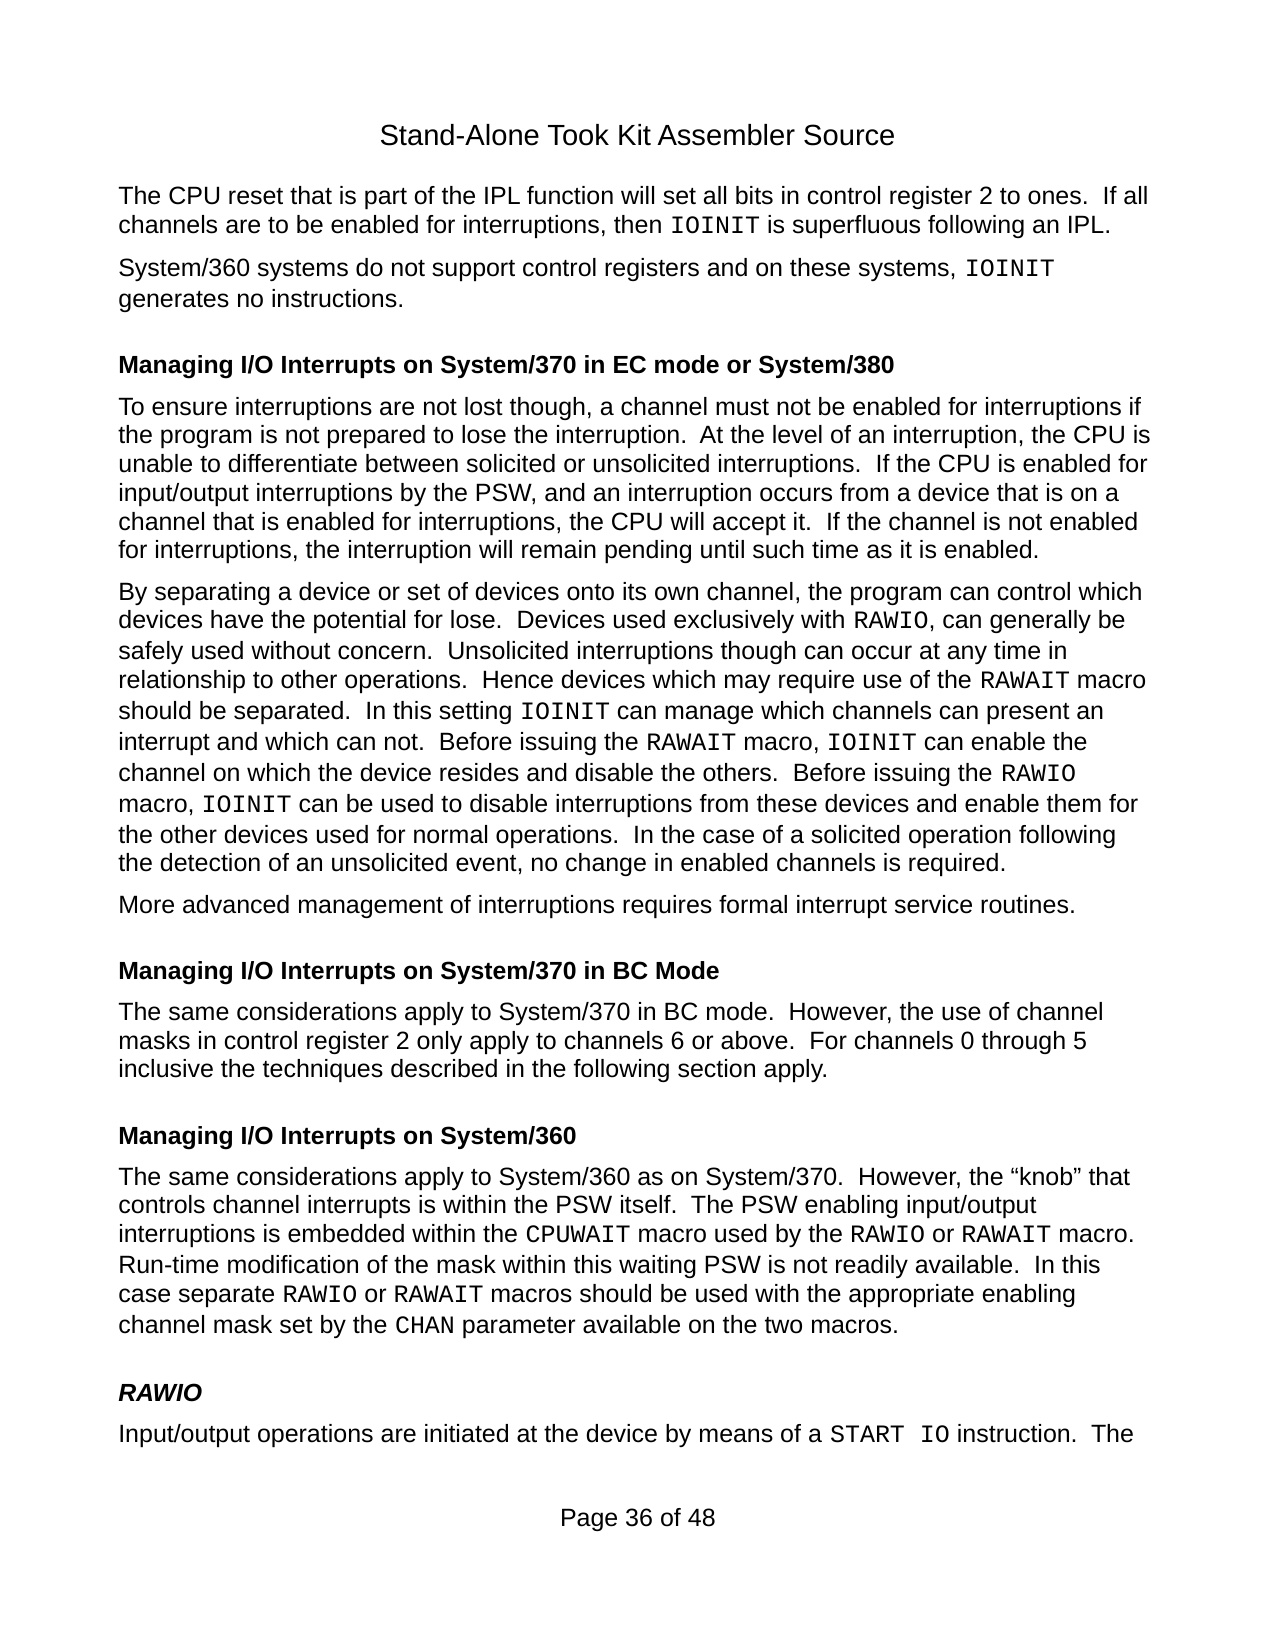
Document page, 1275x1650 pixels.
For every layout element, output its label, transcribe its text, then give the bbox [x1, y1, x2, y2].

subtitle Managing I/O Interrupts on System/370 in EC mode or System/380 [118, 351, 1157, 379]
text More advanced management of interruptions requires formal interrupt service routines. [118, 890, 1157, 918]
text The same considerations apply to System/360 as on System/370. However, the “knob” that controls channel interrupts is within the PSW itself. The PSW enabling input/output interruptions is embedded within the CPUWAIT macro used by the RAWIO or RAWAIT macro. Run-time modification of the mask within this waiting PSW is not readily available. In this case separate RAWIO or RAWAIT macros should be used with the appropriate enabling channel mask set by the CHAN parameter available on the two macros. [118, 1162, 1157, 1341]
subtitle Managing I/O Interrupts on System/370 in BC Mode [118, 956, 1157, 984]
text The CPU reset that is part of the IPL function will set all bits in control register 2 to ones. If all channels are to be enabled for interruptions, then IOINIT is superfluous following an IPL. [118, 181, 1157, 241]
subtitle Managing I/O Interrupts on System/360 [118, 1121, 1157, 1149]
text System/360 systems do not support control registers and on these systems, IOINIT generates no instructions. [118, 253, 1157, 313]
text The same considerations apply to System/370 in BC mode. However, the use of channel masks in control register 2 only apply to channels 6 or above. For channels 0 through 5 inclusive the techniques described in the following section apply. [118, 997, 1157, 1083]
text By separating a device or set of devices onto its own channel, the program can control which devices have the potential for lose. Devices used exclusively with RAWIO, can generally be safely used without concern. Unsolicited interruptions though can occur at any time in relationship to other operations. Hence devices which may require use of the RAWAIT macro should be separated. In this setting IOINIT can manage which channels can present an interrupt and which can not. Before issuing the RAWAIT macro, IOINIT can enable the channel on which the device resides and disable the others. Before issuing the RAWIO macro, IOINIT can be used to disable interruptions from these devices and enable them for the other devices used for normal operations. In the case of a solicited operation following the detection of an unsolicited event, no change in enabled channels is required. [118, 577, 1157, 877]
text To ensure interruptions are not lost though, a channel must not be enabled for interruptions if the program is not prepared to lose the interruption. At the level of an interruption, the CPU is unable to differentiate between solicited or unsolicited interruptions. If the CPU is enabled for input/output interruptions by the PSW, and an interruption occurs from a device that is on a channel that is enabled for interruptions, the CPU will accept it. If the channel is not enabled for interruptions, the interruption will remain pending until such time as it is enabled. [118, 392, 1157, 564]
text Input/output operations are initiated at the device by means of a START IO instruction. The [118, 1419, 1157, 1450]
subtitle RAWIO [118, 1378, 1157, 1407]
